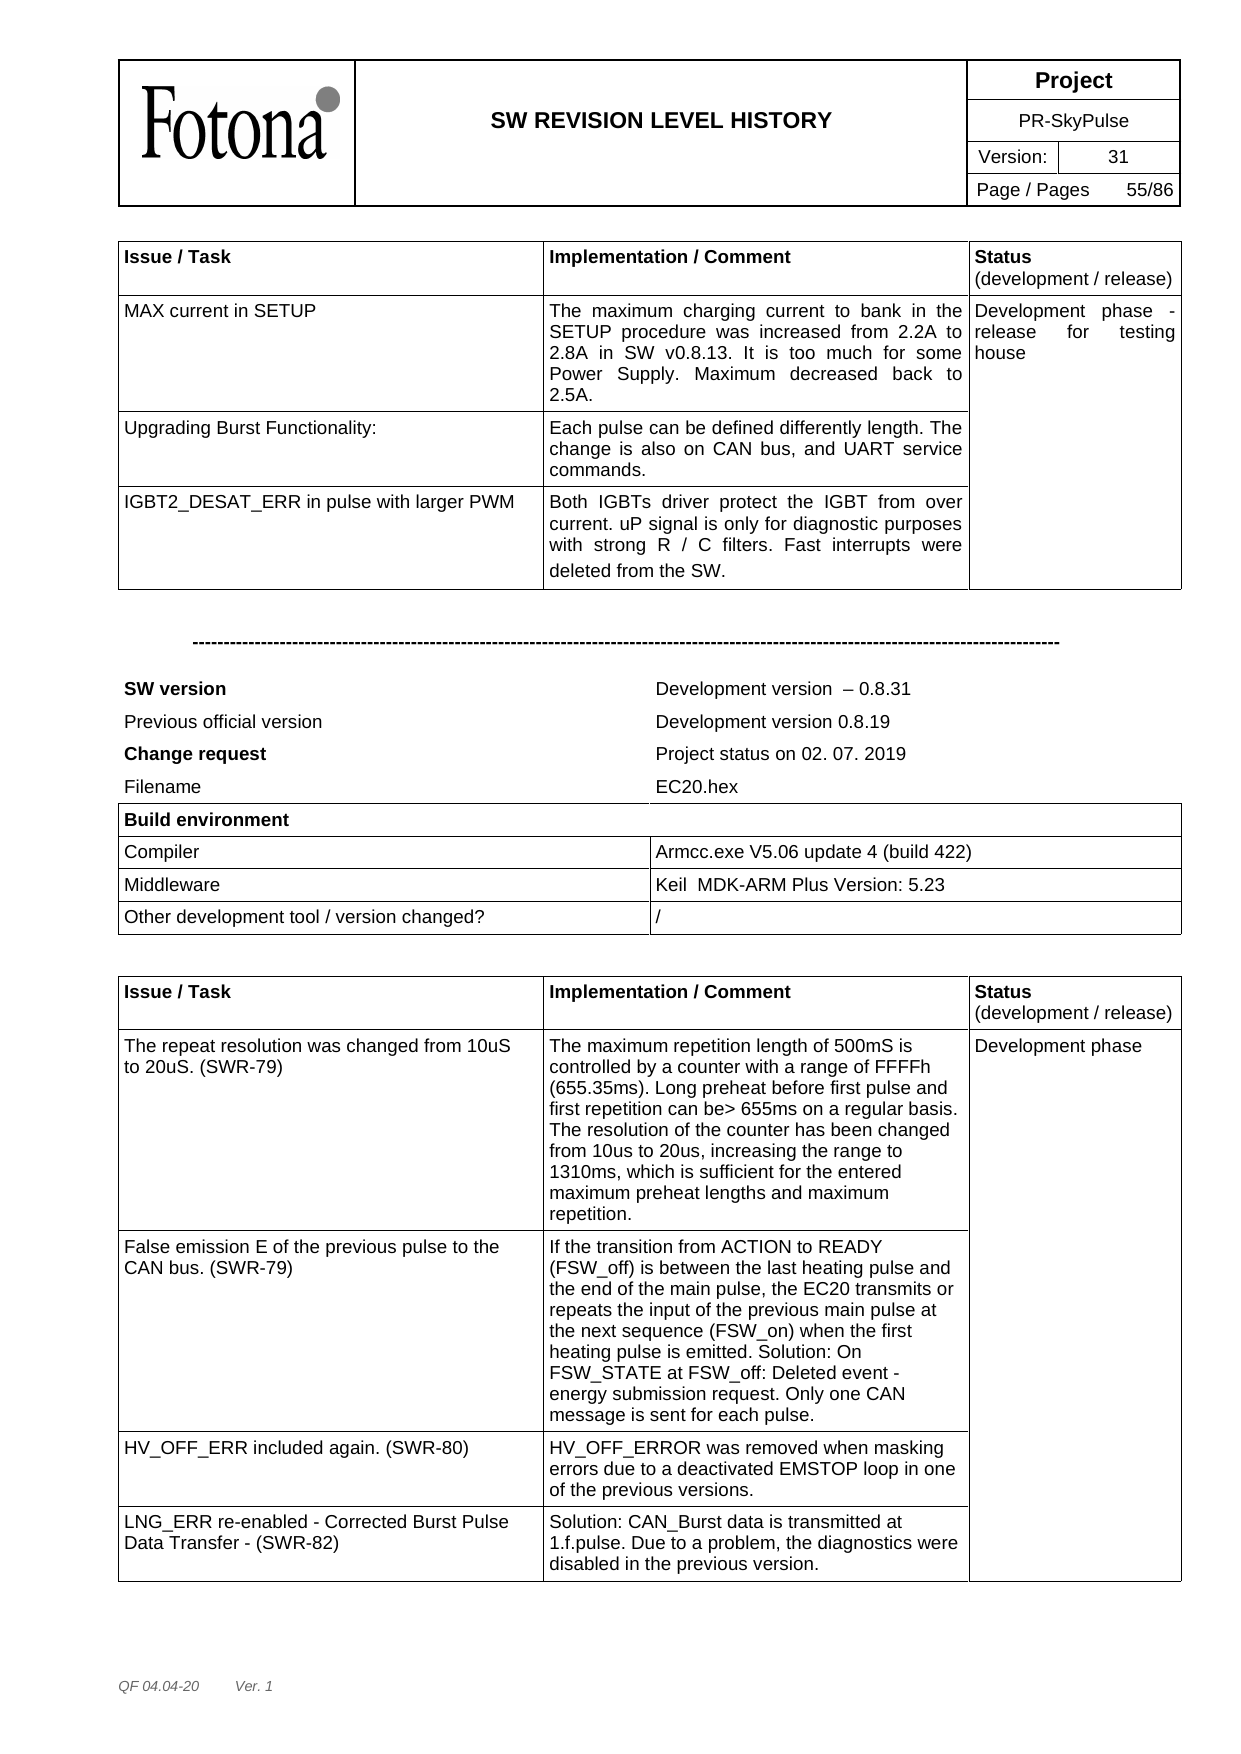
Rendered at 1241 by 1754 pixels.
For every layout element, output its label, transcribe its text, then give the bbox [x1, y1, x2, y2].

table_cell MAX current in SETUP [119, 296, 543, 411]
table_cell If the transition from ACTION to READY (FSW_off) is between the last heating pulse and the end of the main pulse, the EC20 transmits or repeats the input of the previous main pulse at the next sequence (FSW_on) when the first heating pulse is emitted. Solution: On FSW_STATE at FSW_off: Deleted event - energy submission request. Only one CAN message is sent for each pulse. [544, 1231, 968, 1431]
table_header Implementation / Comment [544, 242, 968, 295]
table_header Status (development / release) [970, 977, 1181, 1029]
table_header Development version – 0.8.31 [650, 673, 1181, 706]
table_cell / [651, 902, 1181, 934]
table_cell Solution: CAN_Burst data is transmitted at 1.f.pulse. Due to a problem, the diagnostics were disabled in the previous version. [544, 1507, 968, 1581]
table_cell Project status on 02. 07. 2019 [650, 738, 1181, 771]
table_cell False emission E of the previous pulse to the CAN bus. (SWR-79) [119, 1231, 543, 1431]
table_cell Armcc.exe V5.06 update 4 (build 422) [651, 837, 1181, 868]
table_cell Previous official version [118, 706, 649, 738]
table_cell Development phase - release for testing house [970, 296, 1181, 589]
table_cell HV_OFF_ERROR was removed when masking errors due to a deactivated EMSTOP loop in one of the previous versions. [544, 1432, 968, 1506]
table_cell Both IGBTs driver protect the IGBT from over current. uP signal is only for diagnostic purposes with strong R / C filters. Fast interrupts were deleted from the SW. [544, 487, 968, 589]
table_cell HV_OFF_ERR included again. (SWR-80) [119, 1432, 543, 1506]
table_cell LNG_ERR re-enabled - Corrected Burst Pulse Data Transfer - (SWR-82) [119, 1507, 543, 1581]
table_cell Development version 0.8.19 [650, 706, 1181, 738]
table_cell The repeat resolution was changed from 10uS to 20uS. (SWR-79) [119, 1030, 543, 1230]
table_cell The maximum repetition length of 500mS is controlled by a counter with a range of FFFFh (655.35ms). Long preheat before first pulse and first repetition can be> 655ms on a regular basis. The resolution of the counter has been changed from 10us to 20us, increasing the range to 1310ms, which is sufficient for the entered maximum preheat lengths and maximum repetition. [544, 1030, 968, 1230]
table_cell Other development tool / version changed? [119, 902, 649, 934]
table_header Issue / Task [119, 977, 543, 1029]
text ------------------------------------------------------------------------------------------------------------------------------------------- [118, 631, 1163, 652]
table_header Status (development / release) [970, 242, 1181, 295]
table_cell Build environment [119, 804, 1181, 836]
table_cell Compiler [119, 837, 649, 868]
table_cell Filename [118, 771, 649, 803]
table_cell Upgrading Burst Functionality: [119, 412, 543, 486]
table_cell Middleware [119, 869, 649, 901]
table_header Implementation / Comment [544, 977, 968, 1029]
table_cell Change request [118, 738, 649, 771]
table_header Issue / Task [119, 242, 543, 295]
table_cell IGBT2_DESAT_ERR in pulse with larger PWM [119, 487, 543, 589]
table_cell The maximum charging current to bank in the SETUP procedure was increased from 2.2A to 2.8A in SW v0.8.13. It is too much for some Power Supply. Maximum decreased back to 2.5A. [544, 296, 968, 411]
table_cell Development phase [970, 1030, 1181, 1581]
table_cell Keil MDK-ARM Plus Version: 5.23 [651, 869, 1181, 901]
table_cell EC20.hex [650, 771, 1181, 803]
table_cell Each pulse can be defined differently length. The change is also on CAN bus, and UART service commands. [544, 412, 968, 486]
table_header SW version [118, 673, 649, 706]
